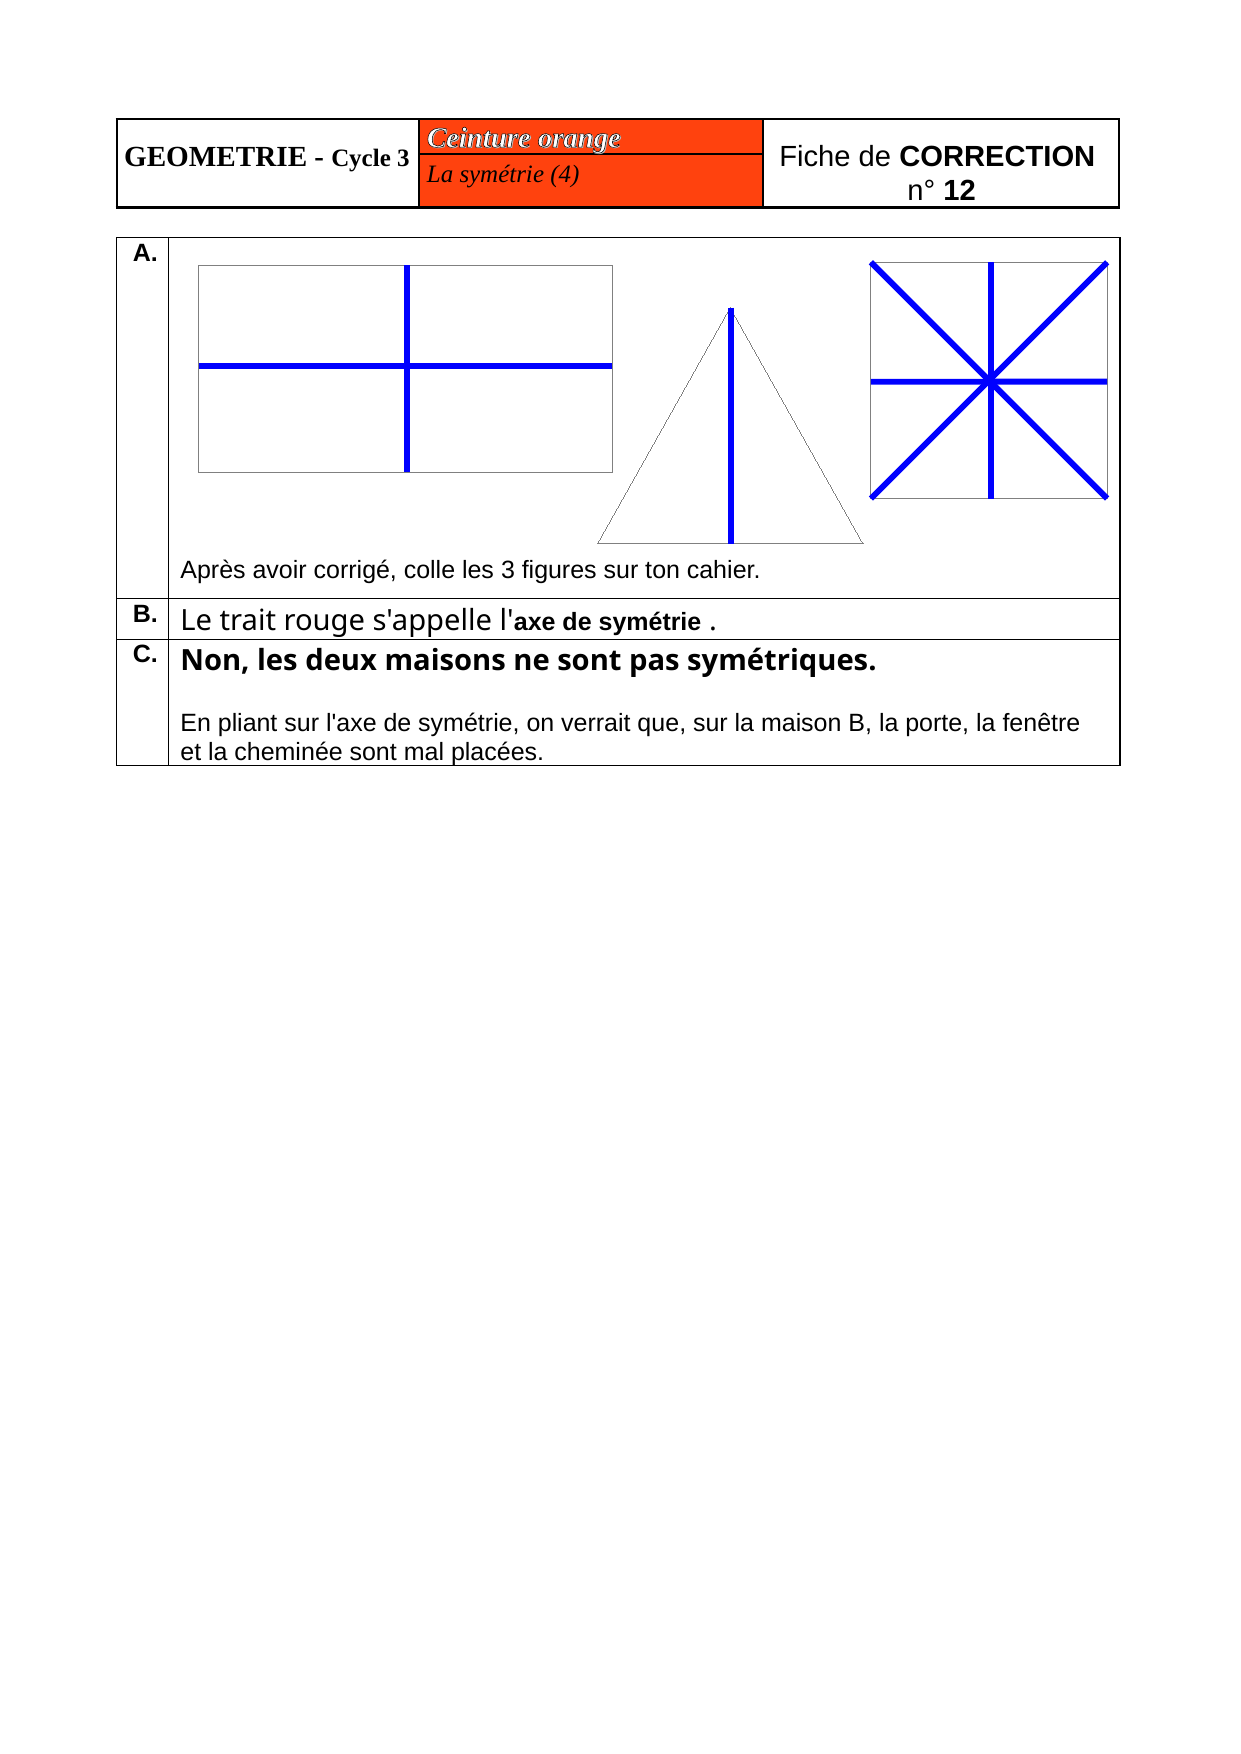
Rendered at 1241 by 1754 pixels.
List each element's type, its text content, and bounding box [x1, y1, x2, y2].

table_header Après avoir corrigé, colle les 3 figures sur ton cahier. [169, 238, 1119, 598]
table_header Ceinture orange [420, 120, 762, 153]
table_cell La symétrie (4) [420, 155, 762, 206]
table_header A. [117, 238, 168, 598]
table_header GEOMETRIE - Cycle 3 [118, 120, 418, 206]
table_cell C. [117, 640, 168, 765]
table_header Fiche de CORRECTION n° 12 [764, 120, 1118, 206]
table_cell Non, les deux maisons ne sont pas symétriques. En pliant sur l'axe de symétrie, on verrait que, sur la maison B, la porte, la fenêtre et la cheminée sont mal placées. [169, 640, 1119, 765]
table_cell B. [117, 599, 168, 638]
table_cell Le trait rouge s'appelle l'axe de symétrie . [169, 599, 1119, 638]
